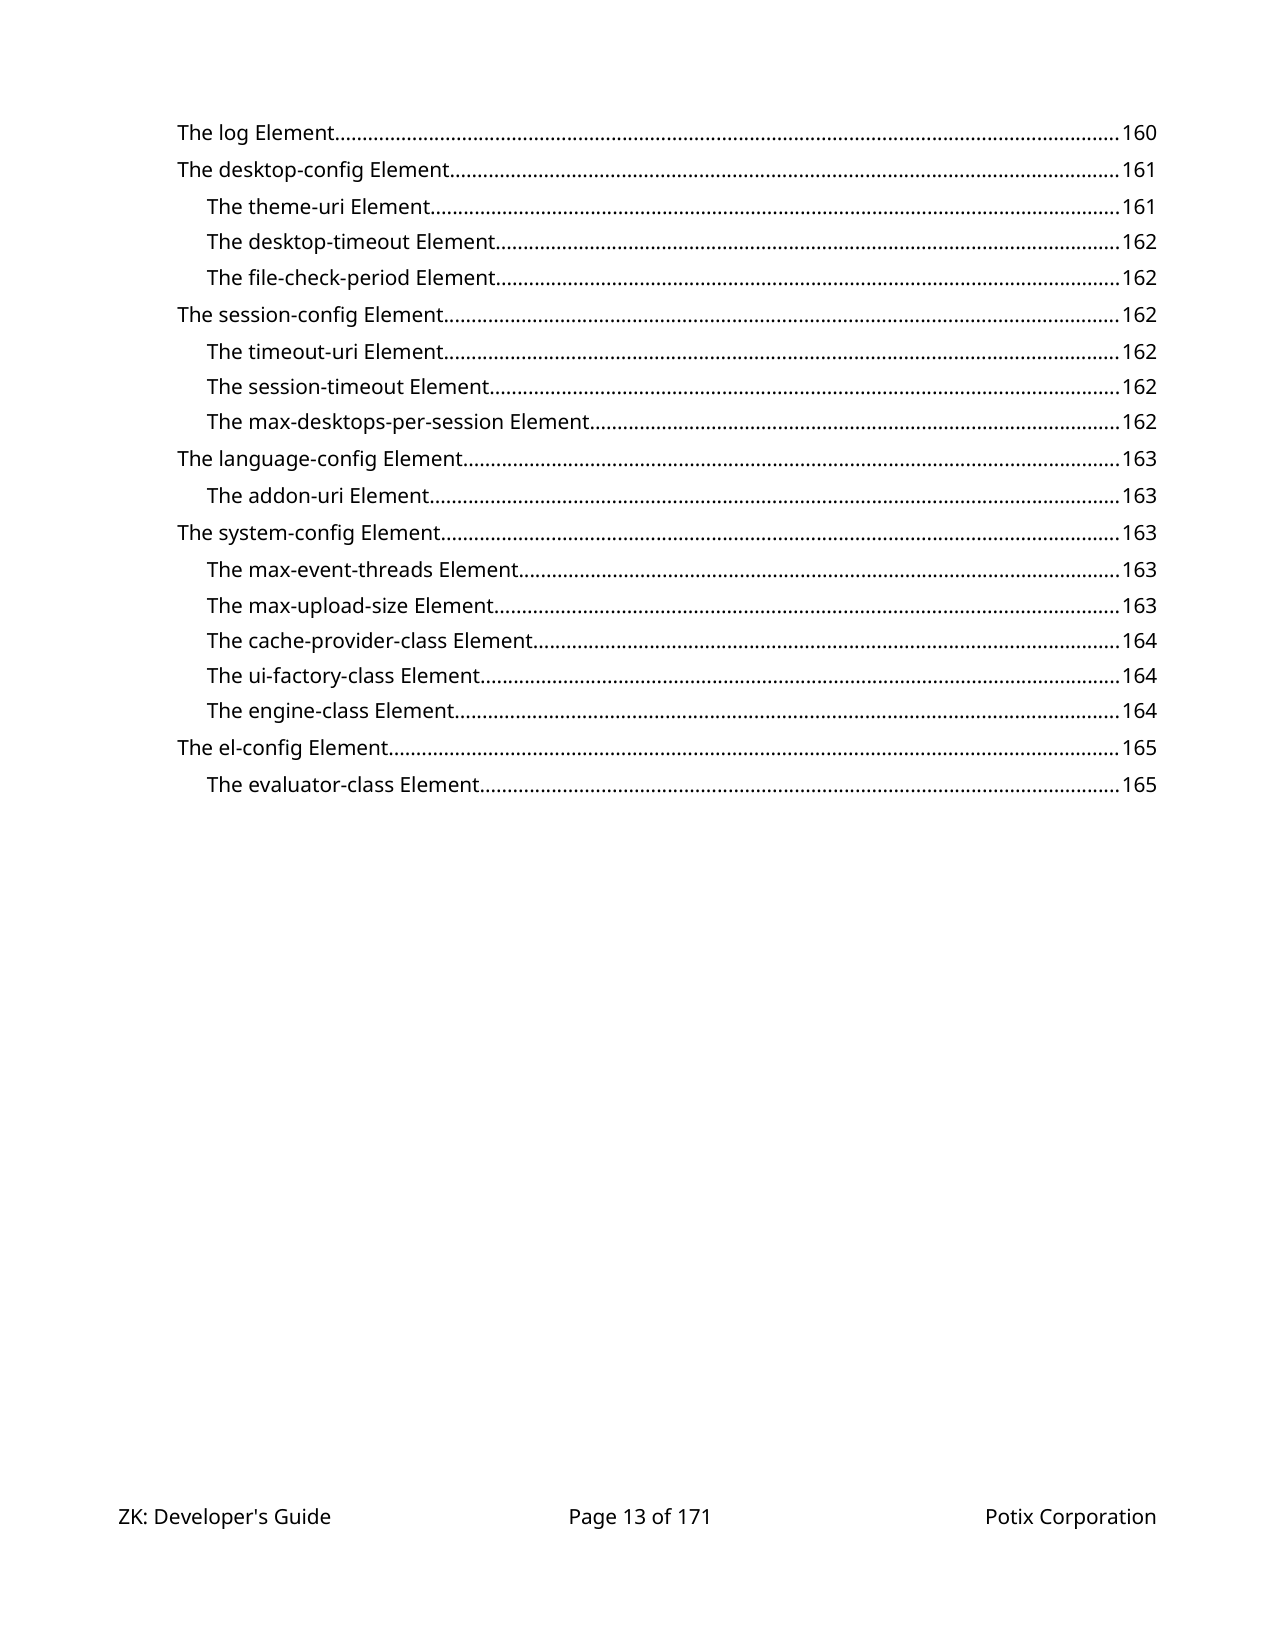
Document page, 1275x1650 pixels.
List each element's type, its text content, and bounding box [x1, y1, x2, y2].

text The system-config Element 163 [177, 518, 1157, 547]
text The max-event-threads Element 163 [207, 556, 1157, 584]
text The timeout-uri Element 162 [207, 337, 1157, 365]
text The theme-uri Element 161 [207, 192, 1157, 221]
text The language-config Element 163 [177, 444, 1157, 473]
text The cache-provider-class Element 164 [207, 626, 1157, 654]
text The addon-uri Element 163 [207, 481, 1157, 510]
text The session-config Element 162 [177, 300, 1157, 328]
text The max-upload-size Element 163 [207, 591, 1157, 619]
text The engine-class Element 164 [207, 696, 1157, 725]
text The desktop-config Element 161 [177, 155, 1157, 183]
text The el-config Element 165 [177, 733, 1157, 762]
text The max-desktops-per-session Element 162 [207, 407, 1157, 436]
text The file-check-period Element 162 [207, 263, 1157, 291]
text The session-timeout Element 162 [207, 372, 1157, 400]
text The log Element 160 [177, 118, 1157, 146]
text The desktop-timeout Element 162 [207, 227, 1157, 256]
text The evaluator-class Element 165 [207, 771, 1157, 799]
text The ui-factory-class Element 164 [207, 661, 1157, 689]
